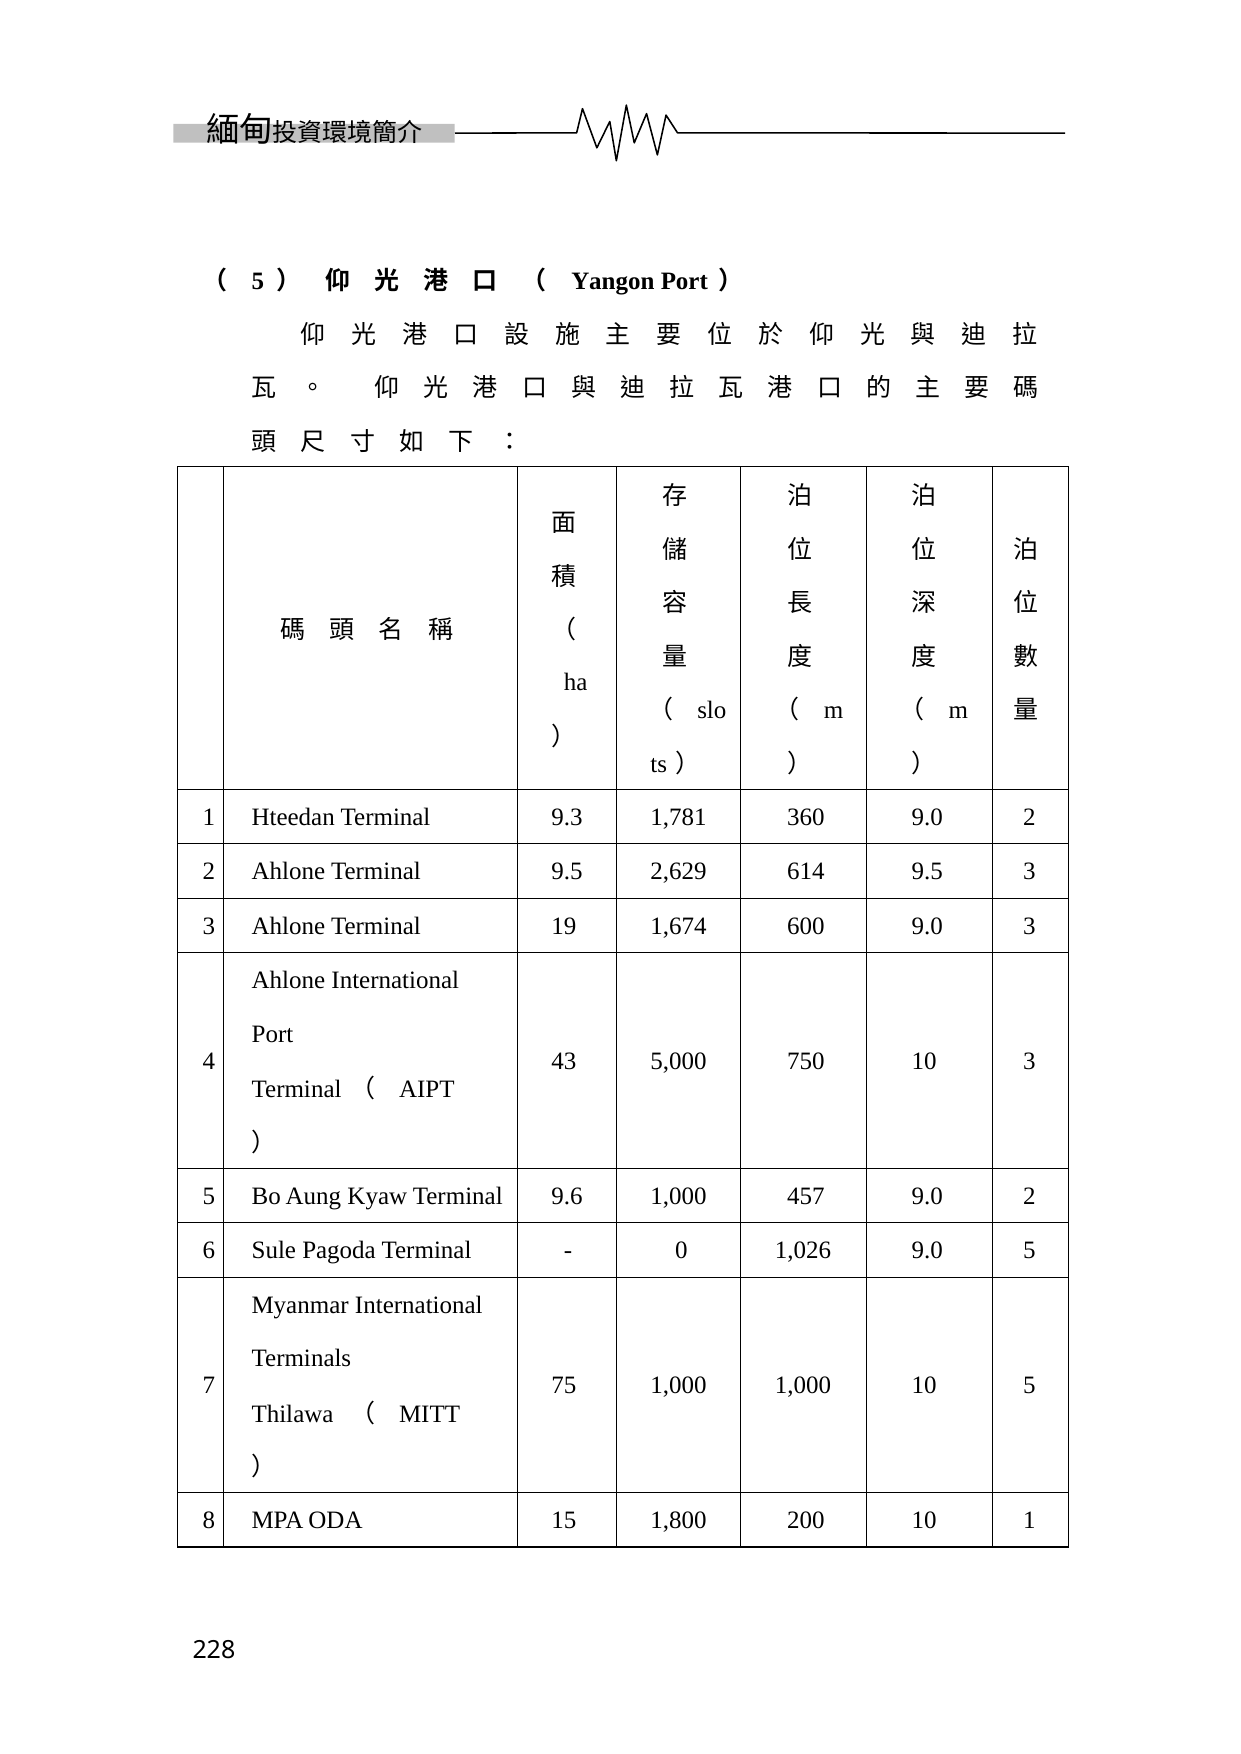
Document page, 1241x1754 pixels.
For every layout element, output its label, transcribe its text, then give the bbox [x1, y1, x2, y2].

table_cell 0 [617, 1223, 740, 1277]
table_cell Ahlone Terminal [224, 899, 517, 952]
table_cell 9.0 [867, 899, 992, 952]
table_cell Myanmar International Terminals Thilawa（MITT） [224, 1278, 517, 1492]
table_cell 360 [741, 790, 866, 843]
table_cell 9.3 [518, 790, 616, 843]
table_cell 3 [993, 899, 1068, 952]
table_header 泊位深度 （m） [867, 467, 992, 788]
table_cell 2,629 [617, 844, 740, 898]
table_cell 2 [178, 844, 223, 898]
table_cell 6 [178, 1223, 223, 1277]
table_cell 750 [741, 953, 866, 1167]
table_cell Bo Aung Kyaw Terminal [224, 1169, 517, 1222]
table_cell MPA ODA [224, 1493, 517, 1546]
table_cell 9.0 [867, 1169, 992, 1222]
table_cell 4 [178, 953, 223, 1167]
table_cell 5,000 [617, 953, 740, 1167]
table_cell 1,000 [617, 1278, 740, 1492]
table_cell 2 [993, 790, 1068, 843]
table_cell 9.5 [518, 844, 616, 898]
table_header [178, 467, 223, 788]
table_cell 2 [993, 1169, 1068, 1222]
table_cell 10 [867, 1278, 992, 1492]
table_cell 200 [741, 1493, 866, 1546]
table_cell 8 [178, 1493, 223, 1546]
table_cell 1,000 [617, 1169, 740, 1222]
table_cell 10 [867, 953, 992, 1167]
table_cell 9.6 [518, 1169, 616, 1222]
text （5）仰光港口（Yangon Port） [183, 252, 1057, 306]
table_cell 75 [518, 1278, 616, 1492]
table_cell Hteedan Terminal [224, 790, 517, 843]
table_cell 1,800 [617, 1493, 740, 1546]
table_cell Sule Pagoda Terminal [224, 1223, 517, 1277]
text 仰光港口設施主要位於仰光與迪拉瓦。 仰光港口與迪拉瓦港口的主要碼頭尺寸如下： [249, 306, 1063, 466]
table_cell 3 [993, 953, 1068, 1167]
table_header 泊位長度 （m） [741, 467, 866, 788]
table_header 泊位數量 [993, 467, 1068, 788]
table_cell 9.0 [867, 790, 992, 843]
table_cell 5 [993, 1223, 1068, 1277]
table_cell 10 [867, 1493, 992, 1546]
table_cell 457 [741, 1169, 866, 1222]
table_cell Ahlone International Port Terminal（AIPT） [224, 953, 517, 1167]
table_cell 1,674 [617, 899, 740, 952]
table_cell 1 [178, 790, 223, 843]
table_cell 614 [741, 844, 866, 898]
table_cell 1,026 [741, 1223, 866, 1277]
table_cell 19 [518, 899, 616, 952]
table_header 面積（ha） [518, 467, 616, 788]
table_cell 1 [993, 1493, 1068, 1546]
table_cell 5 [178, 1169, 223, 1222]
table_cell 7 [178, 1278, 223, 1492]
table_cell - [518, 1223, 616, 1277]
table_cell 5 [993, 1278, 1068, 1492]
table_cell 1,000 [741, 1278, 866, 1492]
table_header 碼頭名稱 [224, 467, 517, 788]
table_cell Ahlone Terminal [224, 844, 517, 898]
table_cell 15 [518, 1493, 616, 1546]
table_cell 43 [518, 953, 616, 1167]
table_cell 9.5 [867, 844, 992, 898]
table_cell 3 [993, 844, 1068, 898]
table_cell 9.0 [867, 1223, 992, 1277]
table_cell 1,781 [617, 790, 740, 843]
table_cell 3 [178, 899, 223, 952]
table_header 存儲容量（slots） [617, 467, 740, 788]
table_cell 600 [741, 899, 866, 952]
